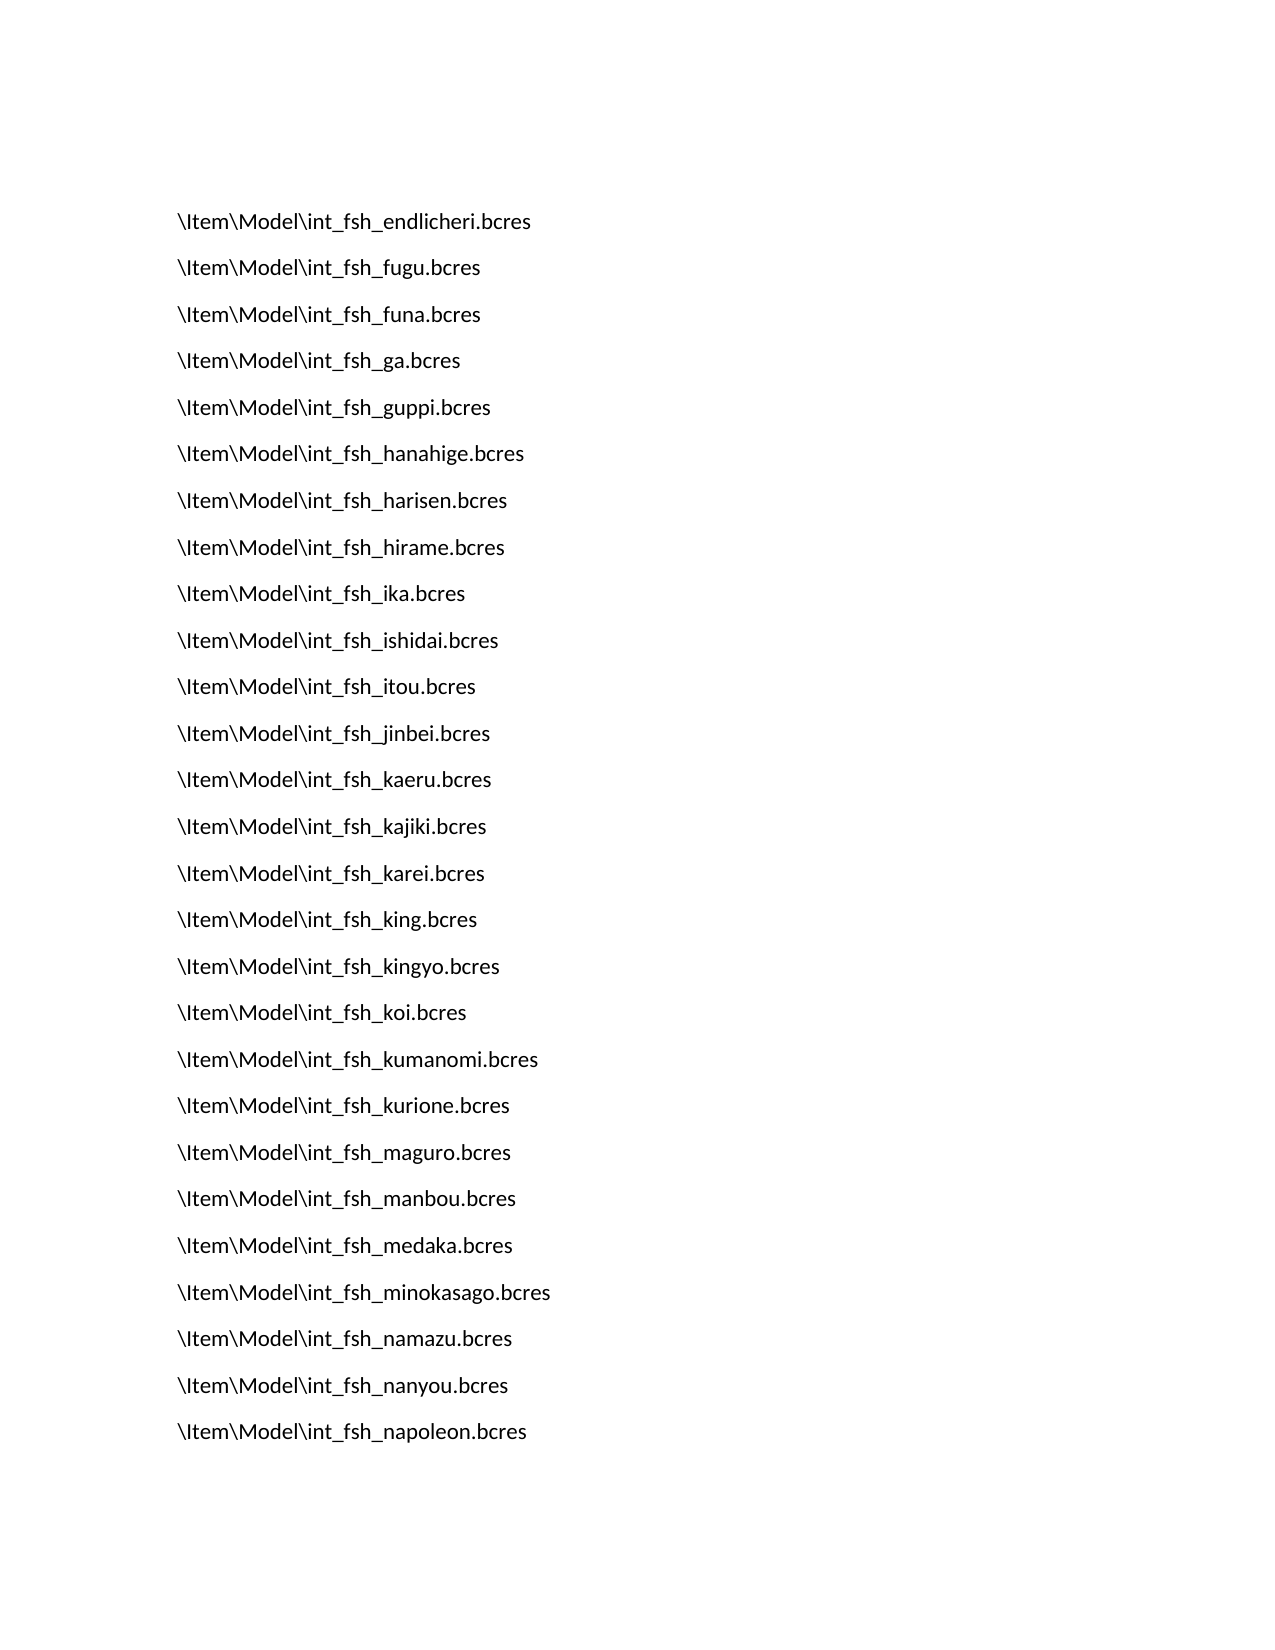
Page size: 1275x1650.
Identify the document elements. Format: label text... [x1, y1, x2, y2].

text \Item\Model\int_fsh_minokasago.bcres [177, 1278, 1098, 1306]
text \Item\Model\int_fsh_napoleon.bcres [177, 1417, 1098, 1445]
text \Item\Model\int_fsh_koi.bcres [177, 998, 1098, 1026]
text \Item\Model\int_fsh_hanahige.bcres [177, 439, 1098, 468]
text \Item\Model\int_fsh_kajiki.bcres [177, 812, 1098, 840]
text \Item\Model\int_fsh_fugu.bcres [177, 253, 1098, 281]
text \Item\Model\int_fsh_kingyo.bcres [177, 952, 1098, 980]
text \Item\Model\int_fsh_harisen.bcres [177, 486, 1098, 514]
text \Item\Model\int_fsh_ga.bcres [177, 346, 1098, 374]
text \Item\Model\int_fsh_endlicheri.bcres [177, 207, 1098, 235]
text \Item\Model\int_fsh_jinbei.bcres [177, 719, 1098, 747]
text \Item\Model\int_fsh_hirame.bcres [177, 533, 1098, 561]
text \Item\Model\int_fsh_funa.bcres [177, 300, 1098, 328]
text \Item\Model\int_fsh_guppi.bcres [177, 393, 1098, 421]
text \Item\Model\int_fsh_namazu.bcres [177, 1324, 1098, 1352]
text \Item\Model\int_fsh_king.bcres [177, 905, 1098, 933]
text \Item\Model\int_fsh_medaka.bcres [177, 1231, 1098, 1259]
text \Item\Model\int_fsh_manbou.bcres [177, 1184, 1098, 1213]
text \Item\Model\int_fsh_kurione.bcres [177, 1091, 1098, 1119]
text \Item\Model\int_fsh_kumanomi.bcres [177, 1045, 1098, 1073]
text \Item\Model\int_fsh_karei.bcres [177, 859, 1098, 887]
text \Item\Model\int_fsh_maguro.bcres [177, 1138, 1098, 1166]
text \Item\Model\int_fsh_itou.bcres [177, 672, 1098, 700]
text \Item\Model\int_fsh_kaeru.bcres [177, 766, 1098, 793]
text \Item\Model\int_fsh_ishidai.bcres [177, 626, 1098, 654]
text \Item\Model\int_fsh_nanyou.bcres [177, 1371, 1098, 1399]
text \Item\Model\int_fsh_ika.bcres [177, 579, 1098, 607]
